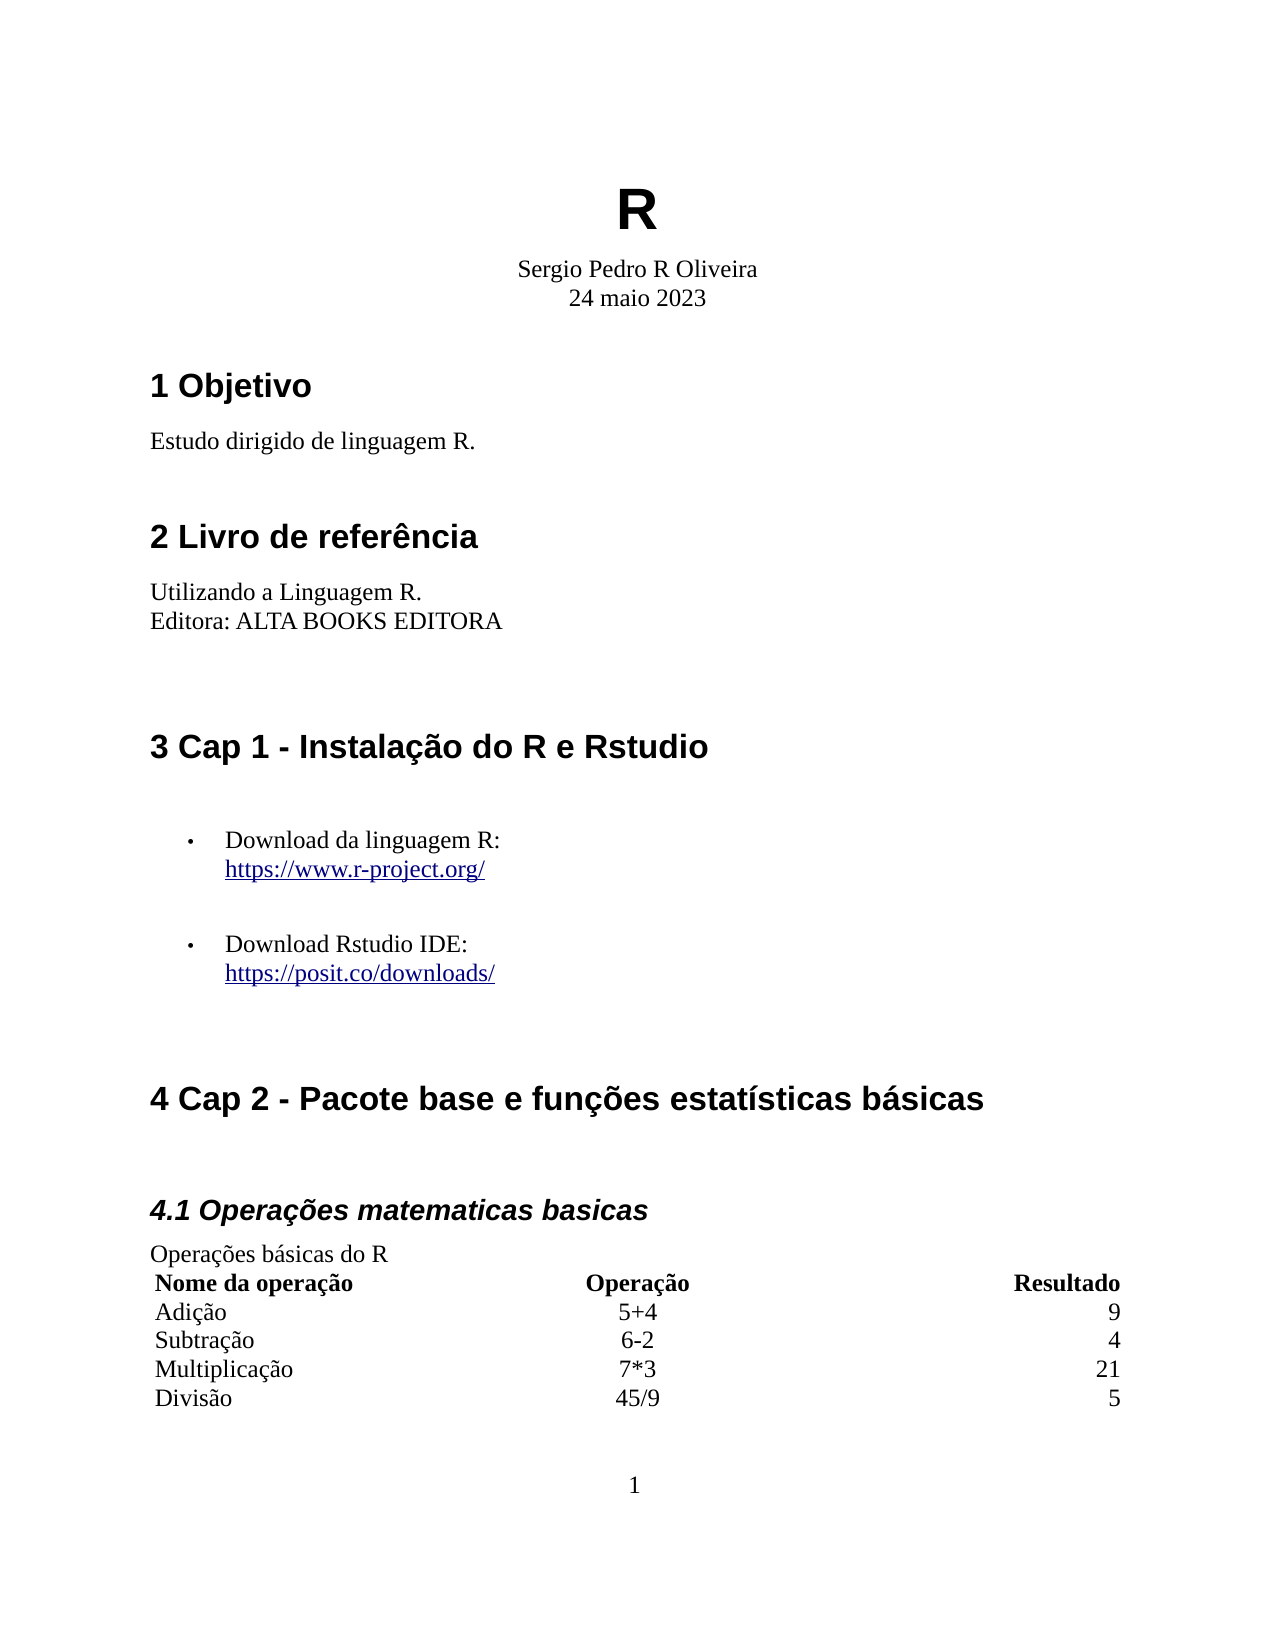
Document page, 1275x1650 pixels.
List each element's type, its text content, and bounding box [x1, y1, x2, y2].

table_cell Adição [150, 1297, 475, 1325]
subtitle 1 Objetivo [150, 366, 1125, 404]
table_cell 5 [800, 1383, 1125, 1412]
title R [150, 175, 1125, 242]
text Operações básicas do R [150, 1239, 1125, 1268]
table_header Nome da operação [150, 1268, 475, 1297]
table_cell 4 [800, 1325, 1125, 1354]
text Utilizando a Linguagem R. Editora: ALTA BOOKS EDITORA [150, 577, 1125, 664]
table_cell Divisão [150, 1383, 475, 1412]
table_cell Subtração [150, 1325, 475, 1354]
table_header Resultado [800, 1268, 1125, 1297]
list Download da linguagem R: https://www.r-project.org/ [187, 825, 1125, 911]
subtitle 4.1 Operações matematicas basicas [150, 1193, 1125, 1227]
table_cell 45/9 [475, 1383, 800, 1412]
list Download Rstudio IDE: https://posit.co/downloads/ [187, 929, 1125, 1016]
table_cell 21 [800, 1354, 1125, 1383]
text Sergio Pedro R Oliveira [150, 254, 1125, 283]
subtitle 4 Cap 2 - Pacote base e funções estatísticas básicas [150, 1078, 1125, 1156]
table_cell 5+4 [475, 1297, 800, 1325]
subtitle 2 Livro de referência [150, 517, 1125, 556]
table_cell 9 [800, 1297, 1125, 1325]
table_header Operação [475, 1268, 800, 1297]
text 24 maio 2023 [150, 283, 1125, 312]
subtitle 3 Cap 1 - Instalação do R e Rstudio [150, 726, 1125, 804]
text Estudo dirigido de linguagem R. [150, 426, 1125, 483]
table_cell 6-2 [475, 1325, 800, 1354]
table_cell Multiplicação [150, 1354, 475, 1383]
table_cell 7*3 [475, 1354, 800, 1383]
